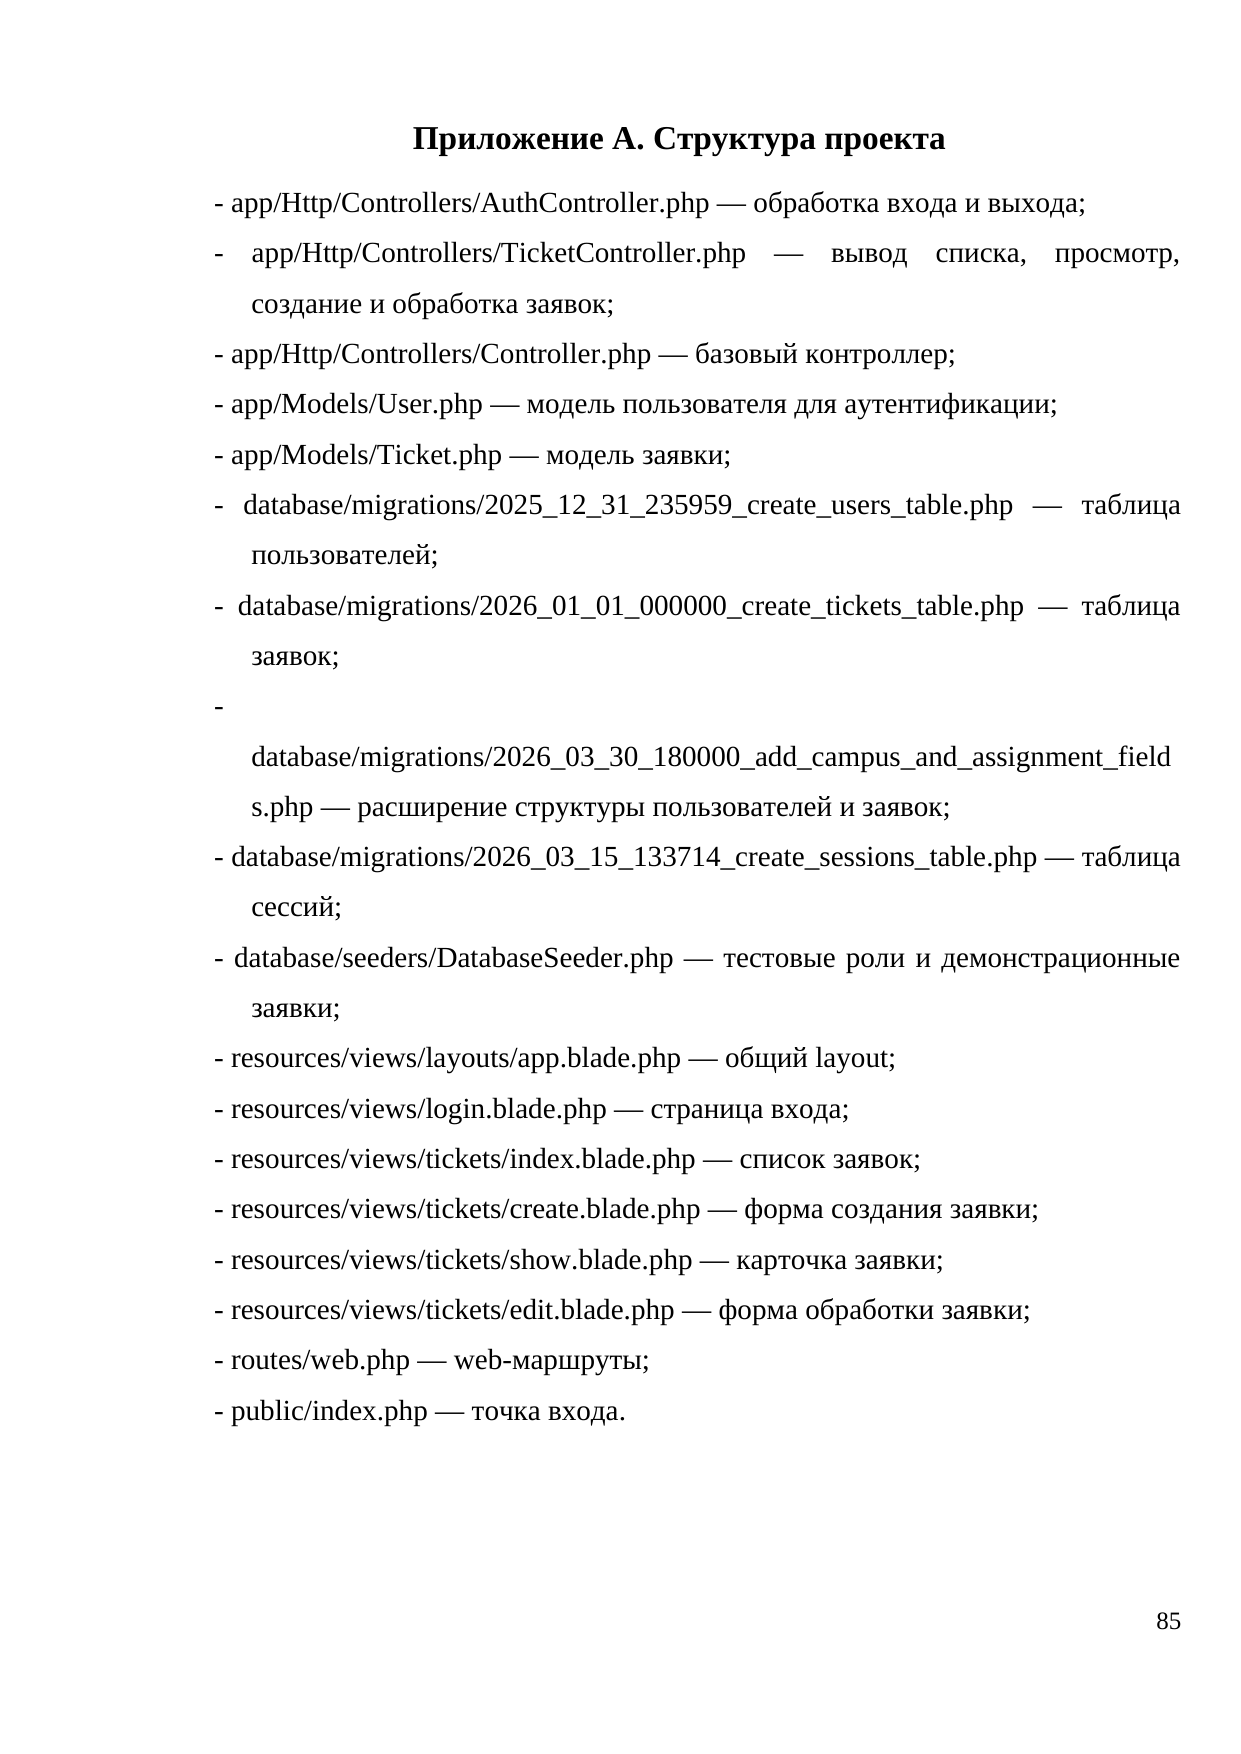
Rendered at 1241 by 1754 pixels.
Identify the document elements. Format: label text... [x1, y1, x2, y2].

text - public/index.php — точка входа. [214, 1393, 1181, 1426]
text - database/migrations/2025_12_31_235959_create_users_table.php — таблица пользователей; [214, 487, 1181, 571]
text - resources/views/tickets/show.blade.php — карточка заявки; [214, 1242, 1181, 1275]
text - resources/views/layouts/app.blade.php — общий layout; [214, 1041, 1181, 1074]
text - app/Http/Controllers/Controller.php — базовый контроллер; [214, 336, 1181, 370]
text - database/migrations/2026_03_15_133714_create_sessions_table.php — таблица сессий; [214, 839, 1181, 923]
text - app/Models/Ticket.php — модель заявки; [214, 437, 1181, 470]
subtitle Приложение А. Структура проекта [177, 118, 1181, 156]
text - database/migrations/2026_01_01_000000_create_tickets_table.php — таблица заявок; [214, 588, 1181, 672]
text - resources/views/tickets/create.blade.php — форма создания заявки; [214, 1191, 1181, 1225]
text - routes/web.php — web-маршруты; [214, 1342, 1181, 1376]
text - app/Models/User.php — модель пользователя для аутентификации; [214, 386, 1181, 420]
text - resources/views/tickets/index.blade.php — список заявок; [214, 1141, 1181, 1175]
text - resources/views/login.blade.php — страница входа; [214, 1091, 1181, 1124]
text - database/seeders/DatabaseSeeder.php — тестовые роли и демонстрационные заявки; [214, 940, 1181, 1024]
text - resources/views/tickets/edit.blade.php — форма обработки заявки; [214, 1292, 1181, 1326]
text - app/Http/Controllers/TicketController.php — вывод списка, просмотр, создание и обработка заявок; [214, 236, 1181, 319]
text - app/Http/Controllers/AuthController.php — обработка входа и выхода; [214, 185, 1181, 219]
text - database/migrations/2026_03_30_180000_add_campus_and_assignment_fields.php — расширение структуры пользователей и заявок; [214, 688, 1181, 822]
